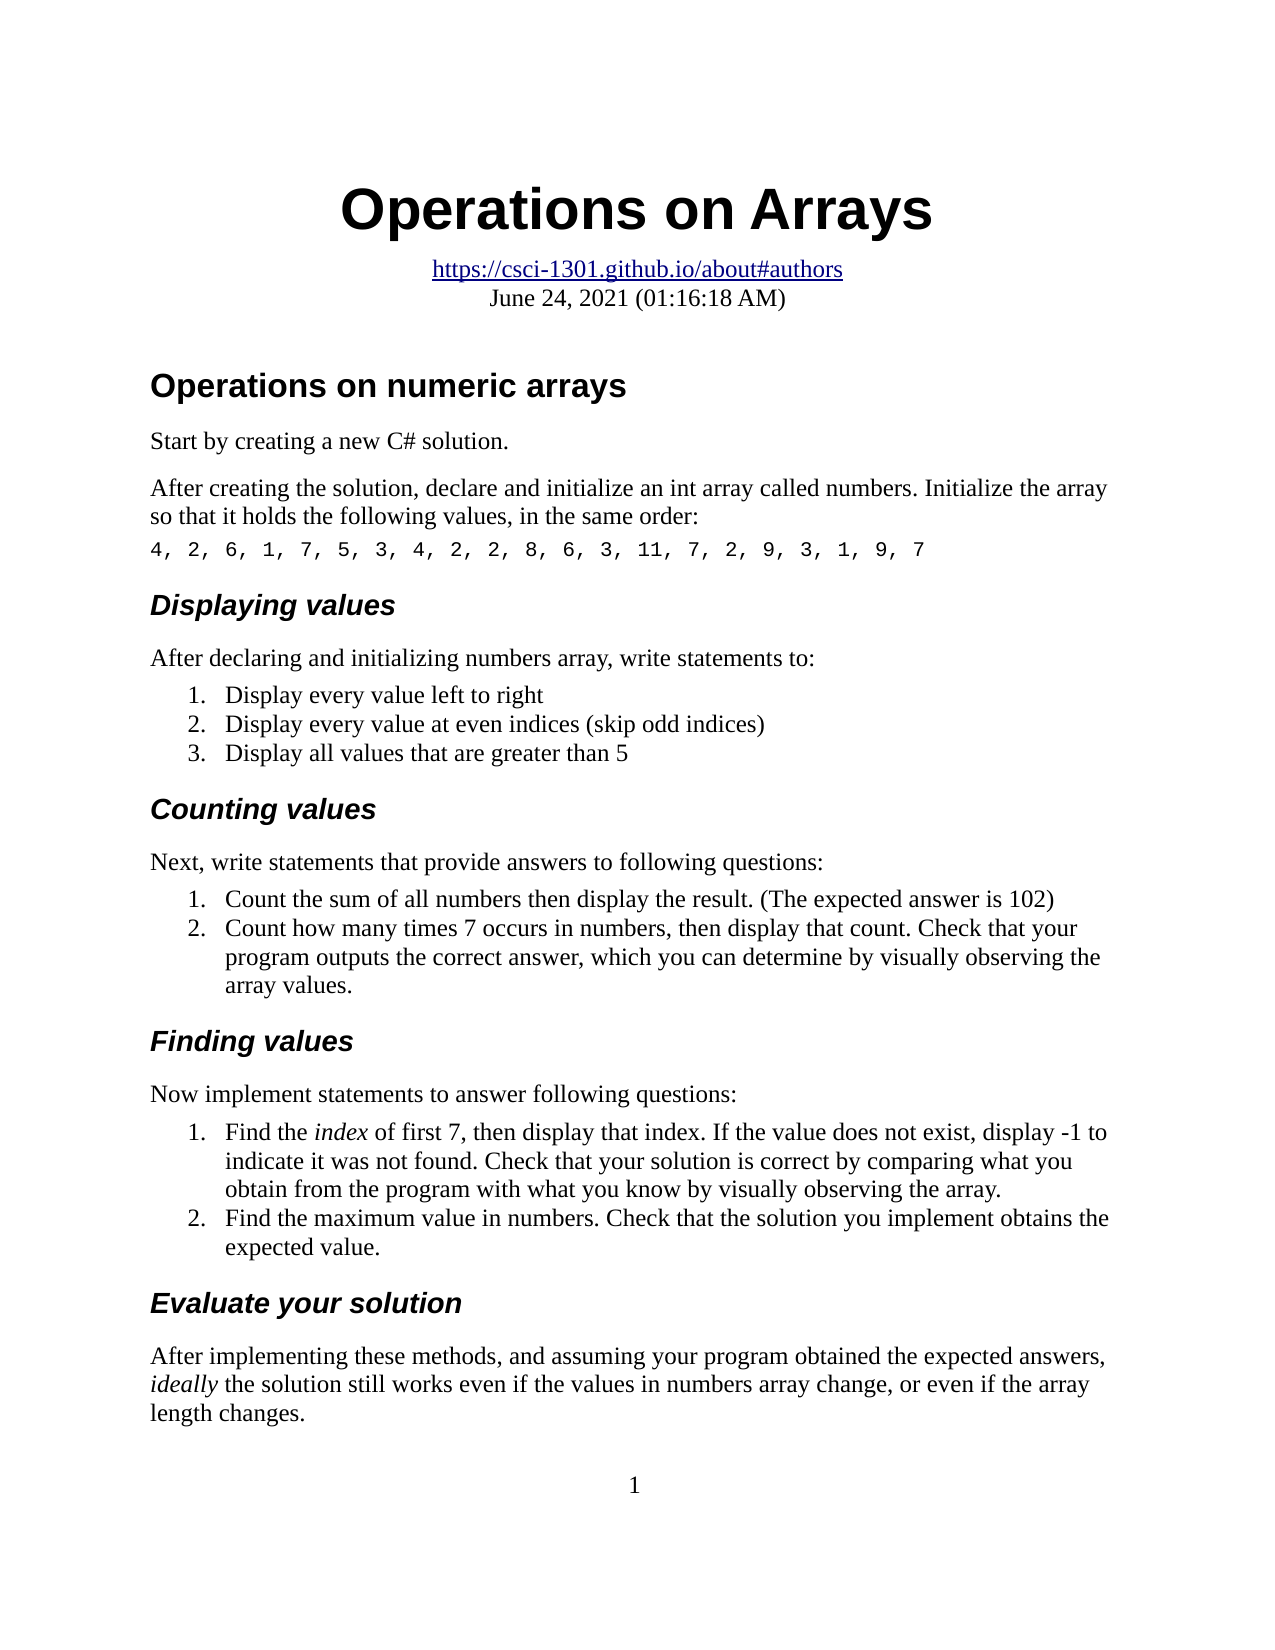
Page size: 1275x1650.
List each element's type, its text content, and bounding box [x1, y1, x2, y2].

text June 24, 2021 (01:16:18 AM) [150, 283, 1125, 312]
list Display every value left to right [187, 680, 1125, 709]
text After creating the solution, declare and initialize an int array called numbers. Initialize the array so that it holds the following values, in the same order: [150, 473, 1125, 530]
subtitle Operations on numeric arrays [150, 366, 1125, 404]
text After declaring and initializing numbers array, write statements to: [150, 643, 1125, 671]
list Count the sum of all numbers then display the result. (The expected answer is 102) [187, 884, 1125, 913]
subtitle Finding values [150, 1024, 1125, 1058]
text Now implement statements to answer following questions: [150, 1079, 1125, 1108]
subtitle Displaying values [150, 588, 1125, 621]
subtitle Evaluate your solution [150, 1286, 1125, 1319]
text After implementing these methods, and assuming your program obtained the expected answers, ideally the solution still works even if the values in numbers array change, or even if the array length changes. [150, 1341, 1125, 1427]
list Display all values that are greater than 5 [187, 738, 1125, 767]
text Next, write statements that provide answers to following questions: [150, 847, 1125, 875]
text 4, 2, 6, 1, 7, 5, 3, 4, 2, 2, 8, 6, 3, 11, 7, 2, 9, 3, 1, 9, 7 [150, 539, 1125, 563]
list Find the index of first 7, then display that index. If the value does not exist, display -1 to indicate it was not found. Check that your solution is correct by comparing what you obtain from the program with what you know by visually observing the array. [187, 1117, 1125, 1203]
list Display every value at even indices (skip odd indices) [187, 709, 1125, 738]
list Find the maximum value in numbers. Check that the solution you implement obtains the expected value. [187, 1203, 1125, 1261]
text Start by creating a new C# solution. [150, 426, 1125, 455]
title Operations on Arrays [150, 175, 1125, 242]
text https://csci-1301.github.io/about#authors [150, 254, 1125, 283]
subtitle Counting values [150, 792, 1125, 825]
list Count how many times 7 occurs in numbers, then display that count. Check that your program outputs the correct answer, which you can determine by visually observing the array values. [187, 913, 1125, 999]
